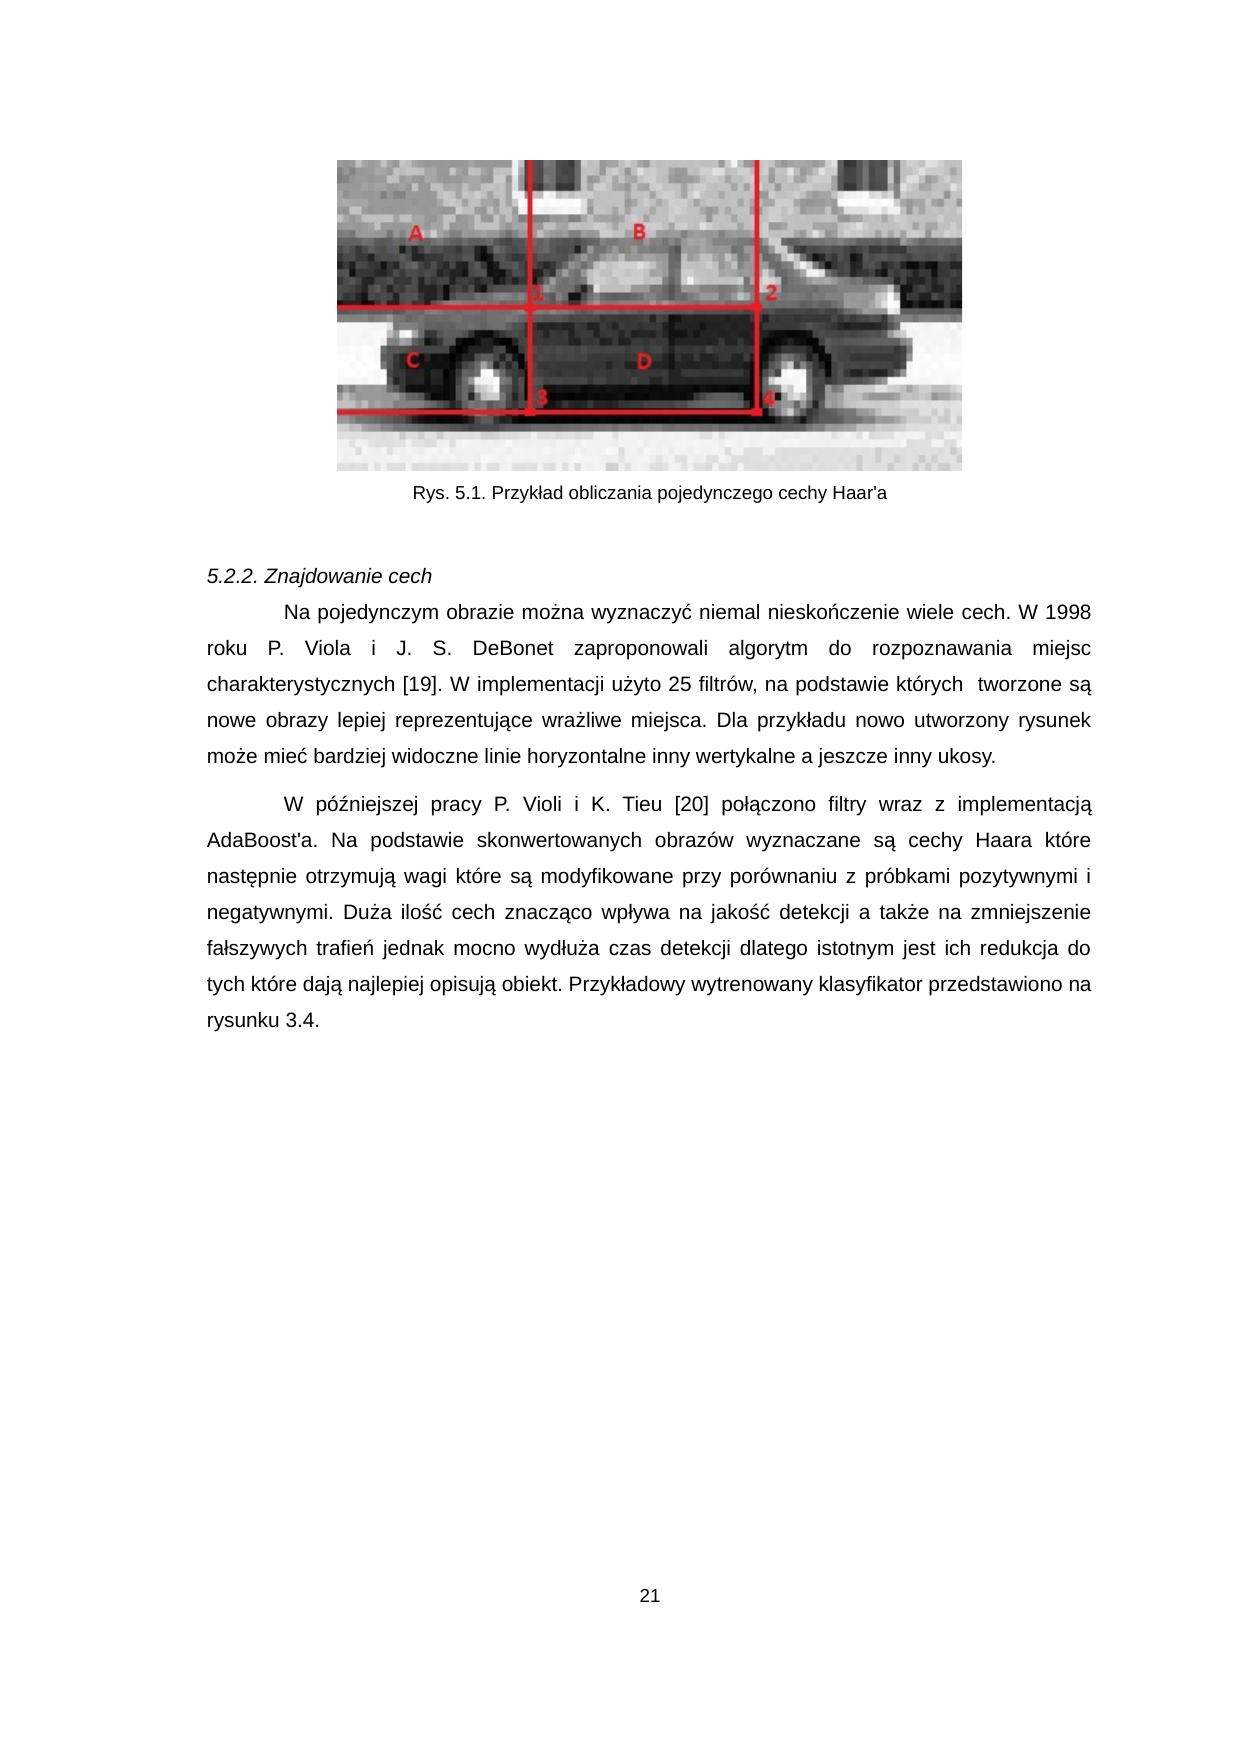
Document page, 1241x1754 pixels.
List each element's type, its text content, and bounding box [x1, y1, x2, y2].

text W późniejszej pracy P. Violi i K. Tieu [20] połączono filtry wraz z implementacją AdaBoost'a. Na podstawie skonwertowanych obrazów wyznaczane są cechy Haara które następnie otrzymują wagi które są modyfikowane przy porównaniu z próbkami pozytywnymi i negatywnymi. Duża ilość cech znacząco wpływa na jakość detekcji a także na zmniejszenie fałszywych trafień jednak mocno wydłuża czas detekcji dlatego istotnym jest ich redukcja do tych które dają najlepiej opisują obiekt. Przykładowy wytrenowany klasyfikator przedstawiono na rysunku 3.4. [207, 792, 1093, 1032]
picture [337, 160, 963, 471]
text Na pojedynczym obrazie można wyznaczyć niemal nieskończenie wiele cech. W 1998 roku P. Viola i J. S. DeBonet zaproponowali algorytm do rozpoznawania miejsc charakterystycznych [19]. W implementacji użyto 25 filtrów, na podstawie których tworzone są nowe obrazy lepiej reprezentujące wrażliwe miejsca. Dla przykładu nowo utworzony rysunek może mieć bardziej widoczne linie horyzontalne inny wertykalne a jeszcze inny ukosy. [207, 600, 1093, 768]
subtitle 5.2.2. Znajdowanie cech [207, 564, 1093, 588]
text Rys. 5.1. Przykład obliczania pojedynczego cechy Haar'a [207, 148, 1093, 503]
